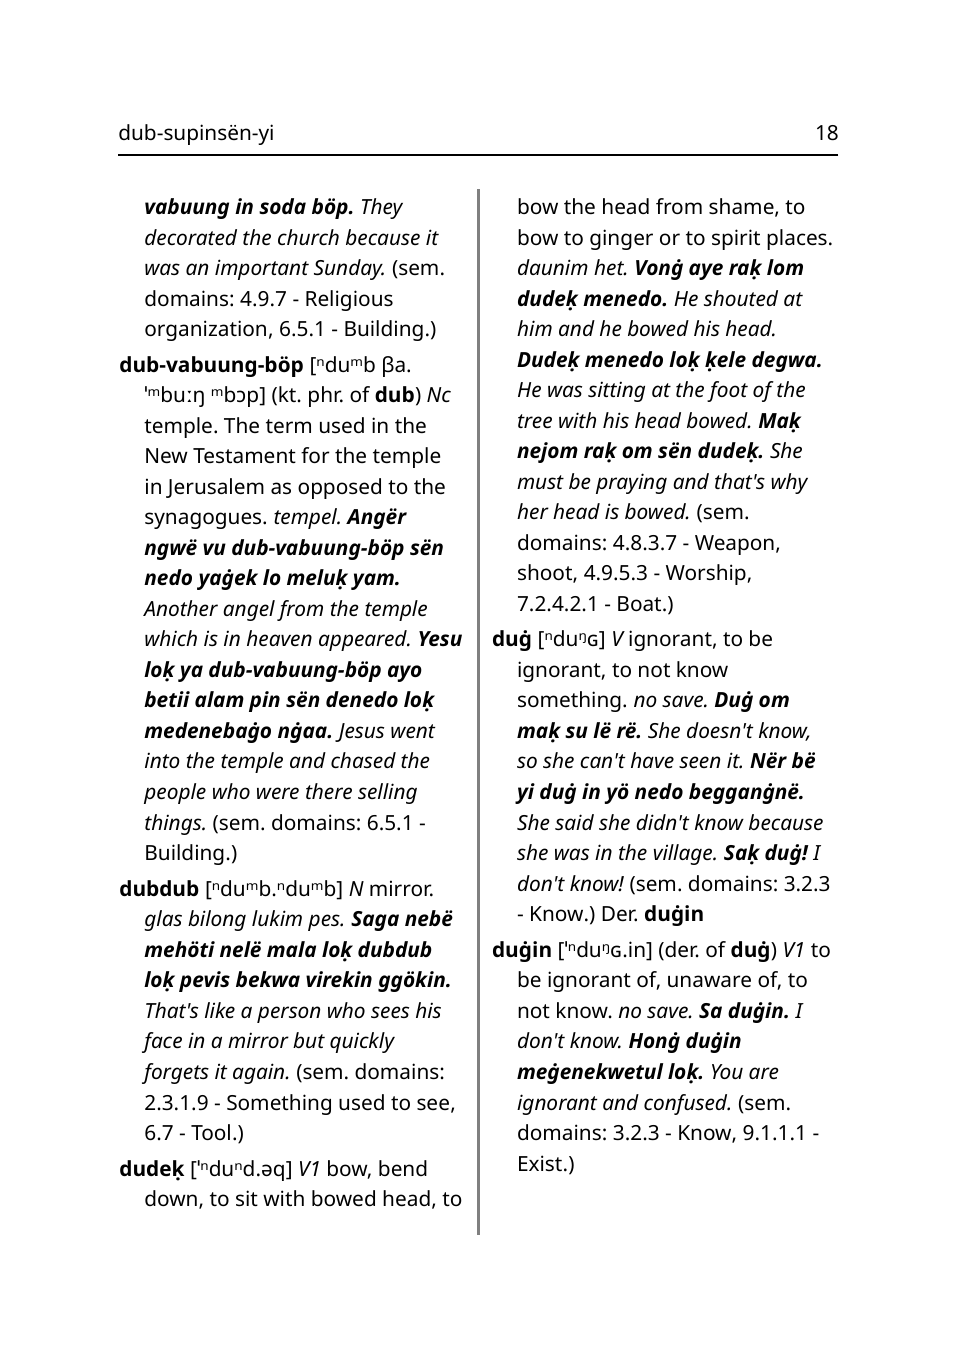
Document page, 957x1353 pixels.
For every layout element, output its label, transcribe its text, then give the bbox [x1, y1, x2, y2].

text duġ [ⁿduᵑɢ] V ignorant, to be ignorant, to not know something. no save. Duġ om maḳ su lë rë. She doesn't know, so she can't have seen it. Nër bë yi duġ in yö nedo begganġnë. She said she didn't know because she was in the village. Saḳ duġ! I don't know! (sem. domains: 3.2.3 - Know.) Der. duġin [492, 621, 837, 932]
text duġin [ˈⁿduᵑɢ.in] (der. of duġ) V1 to be ignorant of, unaware of, to not know. no save. Sa duġin. I don't know. Honġ duġin meġenekwetul loḳ. You are ignorant and confused. (sem. domains: 3.2.3 - Know, 9.1.1.1 - Exist.) [492, 932, 837, 1181]
text dubdub [ⁿduᵐb.ⁿduᵐb] N mirror. glas bilong lukim pes. Saga nebë mehöti nelë mala loḳ dubdub loḳ pevis bekwa virekin ggökin. That's like a person who sees his face in a mirror but quickly forgets it again. (sem. domains: 2.3.1.9 - Something used to see, 6.7 - Tool.) [119, 871, 465, 1151]
text dudeḳ [ˈⁿduⁿd.əq] V1 bow, bend down, to sit with bowed head, to [119, 1151, 465, 1217]
text vabuung in soda böp. They decorated the church because it was an important Sunday. (sem. domains: 4.9.7 - Religious organization, 6.5.1 - Building.) [119, 190, 465, 347]
text dub-vabuung-böp [ⁿduᵐb βa.ˈᵐbuːŋ ᵐbɔp] (kt. phr. of dub) Nc temple. The term used in the New Testament for the temple in Jerusalem as opposed to the synagogues. tempel. Angër ngwë vu dub-vabuung-böp sën nedo yaġek lo meluḳ yam. Another angel from the temple which is in heaven appeared. Yesu loḳ ya dub-vabuung-böp ayo betii alam pin sën denedo loḳ medenebaġo nġaa. Jesus went into the temple and chased the people who were there selling things. (sem. domains: 6.5.1 - Building.) [119, 347, 465, 871]
text bow the head from shame, to bow to ginger or to spirit places. daunim het. Vonġ aye raḳ lom dudeḳ menedo. He shouted at him and he bowed his head. Dudeḳ menedo loḳ ḳele degwa. He was sitting at the foot of the tree with his head bowed. Maḳ nejom raḳ om sën dudeḳ. She must be praying and that's why her head is bowed. (sem. domains: 4.8.3.7 - Weapon, shoot, 4.9.5.3 - Worship, 7.2.4.2.1 - Boat.) [492, 190, 837, 621]
